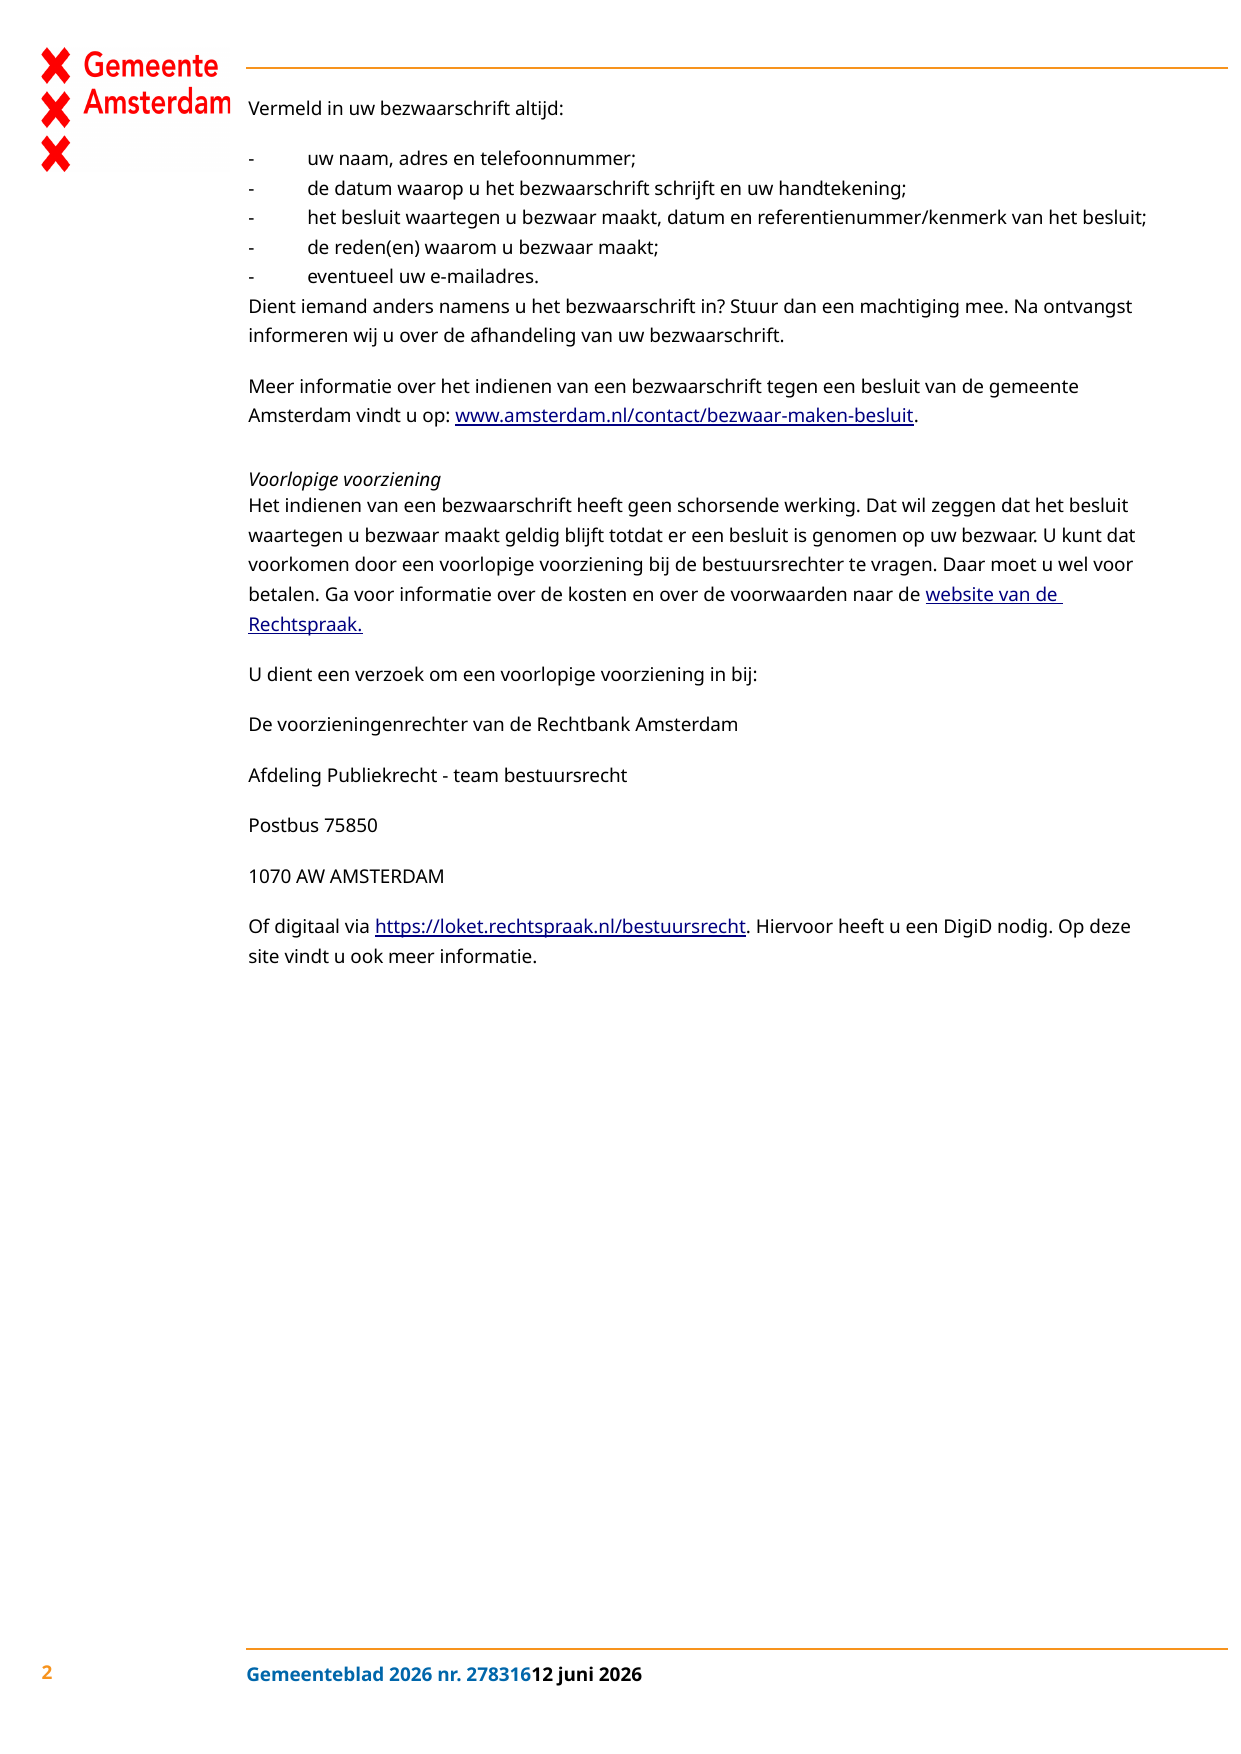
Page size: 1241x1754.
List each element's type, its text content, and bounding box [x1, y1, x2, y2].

text Of digitaal via https://loket.rechtspraak.nl/bestuursrecht. Hiervoor heeft u een DigiD nodig. Op deze site vindt u ook meer informatie. [248, 913, 1152, 968]
text Het indienen van een bezwaarschrift heeft geen schorsende werking. Dat wil zeggen dat het besluit waartegen u bezwaar maakt geldig blijft totdat er een besluit is genomen op uw bezwaar. U kunt dat voorkomen door een voorlopige voorziening bij de bestuursrechter te vragen. Daar moet u wel voor betalen. Ga voor informatie over de kosten en over de voorwaarden naar de website van de Rechtspraak. [248, 492, 1152, 636]
text Afdeling Publiekrecht - team bestuursrecht [248, 762, 1152, 788]
text Vermeld in uw bezwaarschrift altijd: [248, 95, 1152, 121]
text Voorlopige voorziening [248, 467, 1152, 492]
list uw naam, adres en telefoonnummer; [248, 145, 1152, 171]
list de datum waarop u het bezwaarschrift schrijft en uw handtekening; [248, 175, 1152, 201]
list eventueel uw e-mailadres. [248, 263, 1152, 289]
picture [41, 47, 231, 172]
text 1070 AW AMSTERDAM [248, 863, 1152, 888]
list het besluit waartegen u bezwaar maakt, datum en referentienummer/kenmerk van het besluit; [248, 204, 1152, 230]
list de reden(en) waarom u bezwaar maakt; [248, 234, 1152, 260]
text Meer informatie over het indienen van een bezwaarschrift tegen een besluit van de gemeente Amsterdam vindt u op: www.amsterdam.nl/contact/bezwaar-maken-besluit. [248, 373, 1152, 428]
text U dient een verzoek om een voorlopige voorziening in bij: [248, 661, 1152, 687]
text Postbus 75850 [248, 812, 1152, 838]
text Dient iemand anders namens u het bezwaarschrift in? Stuur dan een machtiging mee. Na ontvangst informeren wij u over de afhandeling van uw bezwaarschrift. [248, 293, 1152, 348]
text De voorzieningenrechter van de Rechtbank Amsterdam [248, 712, 1152, 737]
